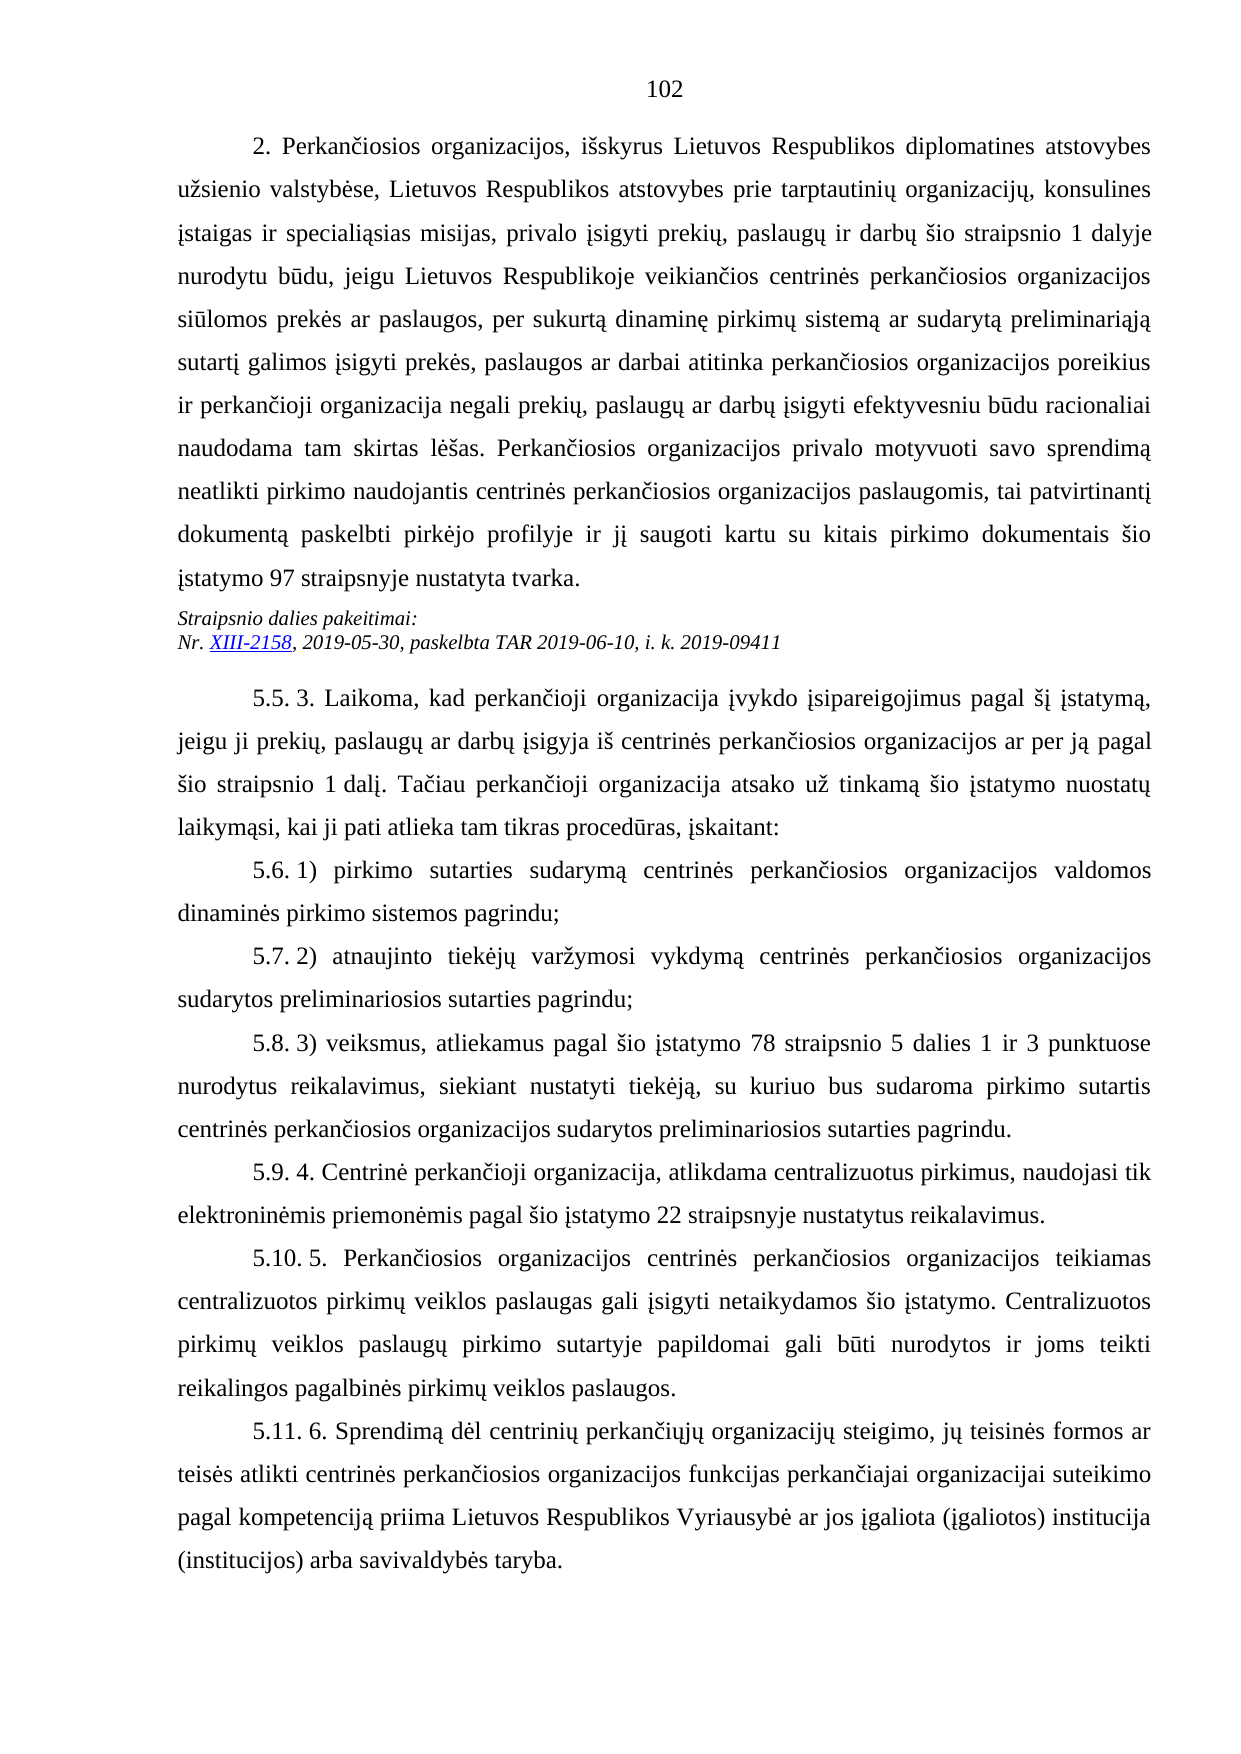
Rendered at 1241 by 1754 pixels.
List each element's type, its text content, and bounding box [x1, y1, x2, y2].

subtitle 4. Centrinė perkančioji organizacija, atlikdama centralizuotus pirkimus, naudojasi tik elektroninėmis priemonėmis pagal šio įstatymo 22 straipsnyje nustatytus reikalavimus. [177, 1157, 1152, 1229]
subtitle 2) atnaujinto tiekėjų varžymosi vykdymą centrinės perkančiosios organizacijos sudarytos preliminariosios sutarties pagrindu; [177, 941, 1152, 1013]
subtitle 1) pirkimo sutarties sudarymą centrinės perkančiosios organizacijos valdomos dinaminės pirkimo sistemos pagrindu; [177, 855, 1152, 927]
text Straipsnio dalies pakeitimai: [177, 606, 1152, 630]
subtitle 3. Laikoma, kad perkančioji organizacija įvykdo įsipareigojimus pagal šį įstatymą, jeigu ji prekių, paslaugų ar darbų įsigyja iš centrinės perkančiosios organizacijos ar per ją pagal šio straipsnio 1 dalį. Tačiau perkančioji organizacija atsako už tinkamą šio įstatymo nuostatų laikymąsi, kai ji pati atlieka tam tikras procedūras, įskaitant: [177, 683, 1152, 841]
subtitle 5. Perkančiosios organizacijos centrinės perkančiosios organizacijos teikiamas centralizuotos pirkimų veiklos paslaugas gali įsigyti netaikydamos šio įstatymo. Centralizuotos pirkimų veiklos paslaugų pirkimo sutartyje papildomai gali būti nurodytos ir joms teikti reikalingos pagalbinės pirkimų veiklos paslaugos. [177, 1243, 1152, 1401]
text Nr. XIII-2158, 2019-05-30, paskelbta TAR 2019-06-10, i. k. 2019-09411 [177, 630, 1152, 654]
subtitle 6. Sprendimą dėl centrinių perkančiųjų organizacijų steigimo, jų teisinės formos ar teisės atlikti centrinės perkančiosios organizacijos funkcijas perkančiajai organizacijai suteikimo pagal kompetenciją priima Lietuvos Respublikos Vyriausybė ar jos įgaliota (įgaliotos) institucija (institucijos) arba savivaldybės taryba. [177, 1416, 1152, 1574]
text 2. Perkančiosios organizacijos, išskyrus Lietuvos Respublikos diplomatines atstovybes užsienio valstybėse, Lietuvos Respublikos atstovybes prie tarptautinių organizacijų, konsulines įstaigas ir specialiąsias misijas, privalo įsigyti prekių, paslaugų ir darbų šio straipsnio 1 dalyje nurodytu būdu, jeigu Lietuvos Respublikoje veikiančios centrinės perkančiosios organizacijos siūlomos prekės ar paslaugos, per sukurtą dinaminę pirkimų sistemą ar sudarytą preliminariąją sutartį galimos įsigyti prekės, paslaugos ar darbai atitinka perkančiosios organizacijos poreikius ir perkančioji organizacija negali prekių, paslaugų ar darbų įsigyti efektyvesniu būdu racionaliai naudodama tam skirtas lėšas. Perkančiosios organizacijos privalo motyvuoti savo sprendimą neatlikti pirkimo naudojantis centrinės perkančiosios organizacijos paslaugomis, tai patvirtinantį dokumentą paskelbti pirkėjo profilyje ir jį saugoti kartu su kitais pirkimo dokumentais šio įstatymo 97 straipsnyje nustatyta tvarka. [177, 131, 1152, 591]
subtitle 3) veiksmus, atliekamus pagal šio įstatymo 78 straipsnio 5 dalies 1 ir 3 punktuose nurodytus reikalavimus, siekiant nustatyti tiekėją, su kuriuo bus sudaroma pirkimo sutartis centrinės perkančiosios organizacijos sudarytos preliminariosios sutarties pagrindu. [177, 1028, 1152, 1143]
